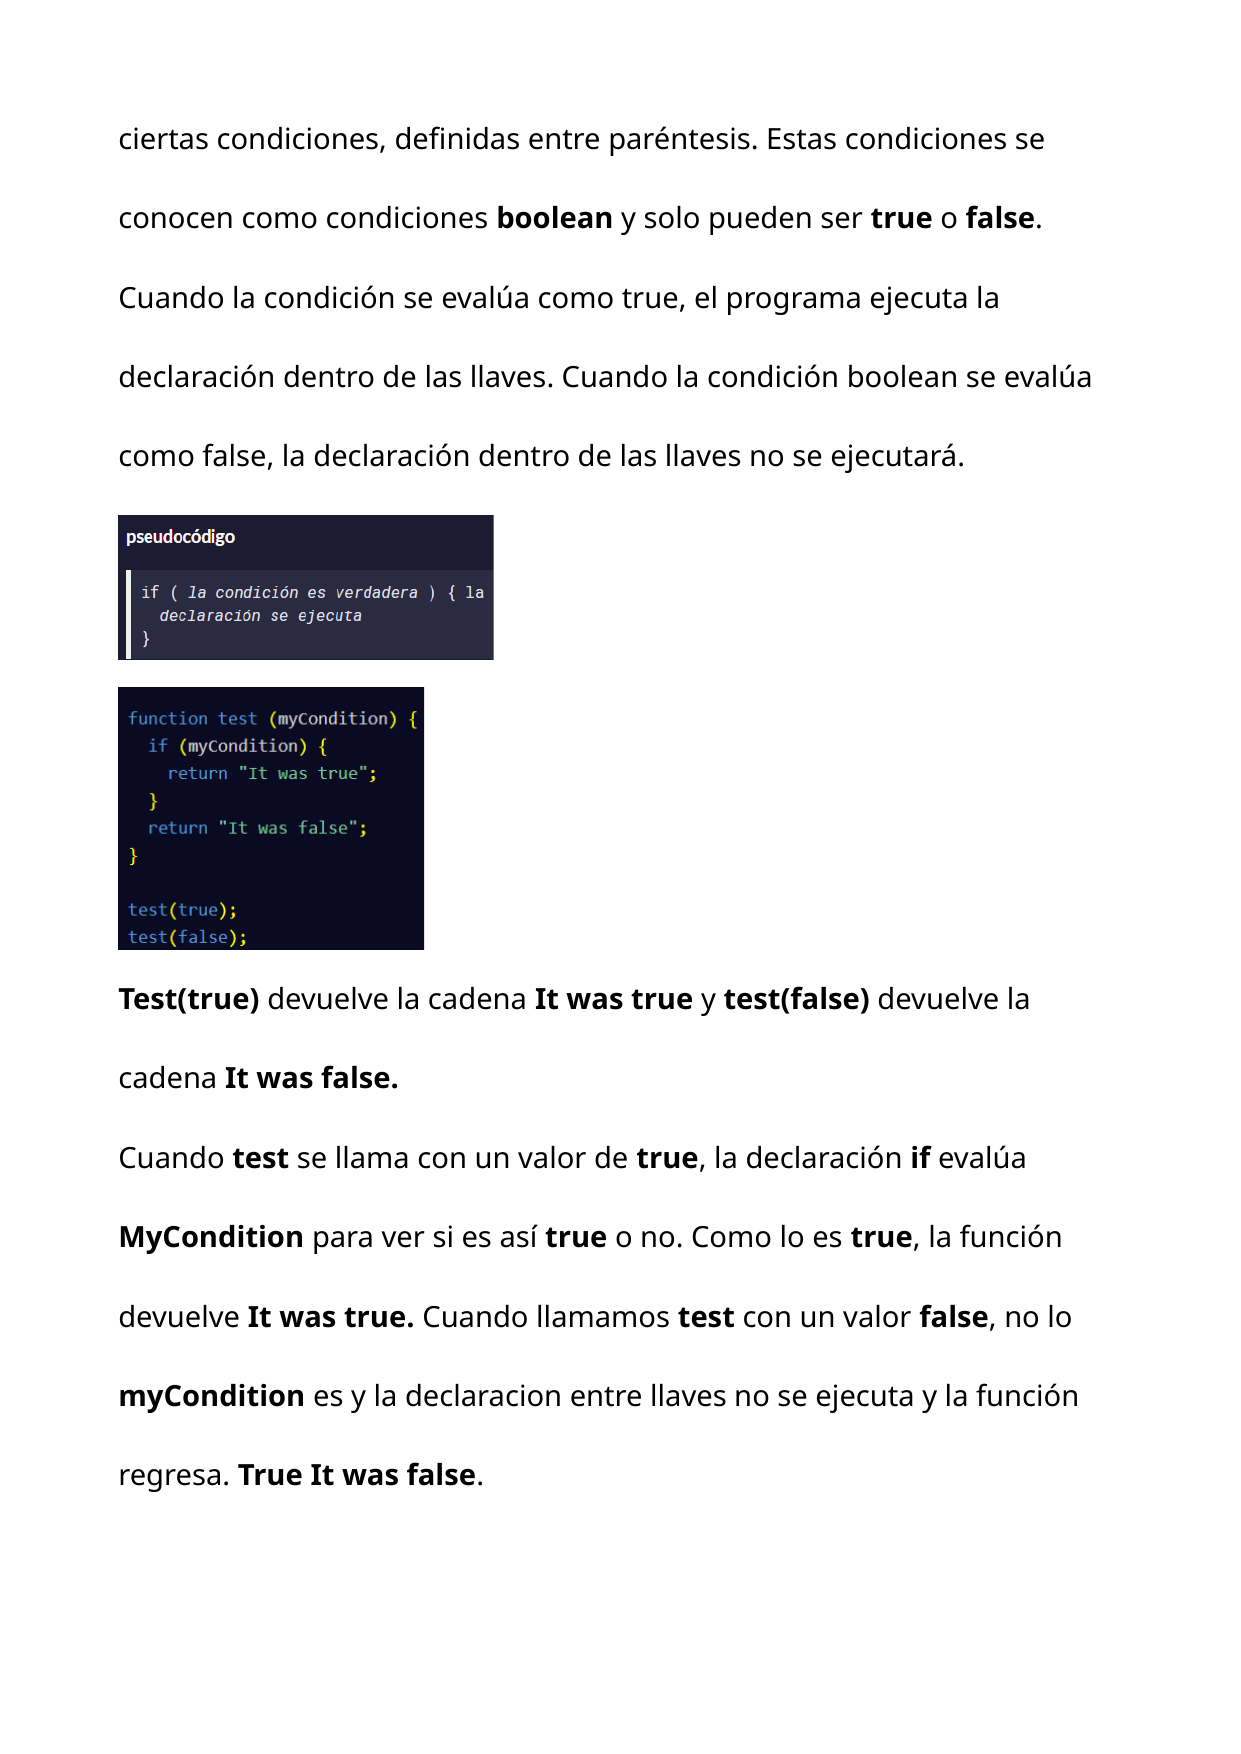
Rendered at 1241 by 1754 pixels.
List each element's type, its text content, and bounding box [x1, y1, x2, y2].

text Cuando la condición se evalúa como true, el programa ejecuta la declaración dentro de las llaves. Cuando la condición boolean se evalúa como false, la declaración dentro de las llaves no se ejecutará. [118, 277, 1122, 475]
text Cuando test se llama con un valor de true, la declaración if evalúa [118, 1137, 1122, 1177]
text Test(true) devuelve la cadena It was true y test(false) devuelve la cadena It was false. [118, 978, 1122, 1097]
text MyCondition para ver si es así true o no. Como lo es true, la función devuelve It was true. Cuando llamamos test con un valor false, no lo myCondition es y la declaracion entre llaves no se ejecuta y la función regresa. True It was false. [118, 1217, 1122, 1494]
text ciertas condiciones, definidas entre paréntesis. Estas condiciones se conocen como condiciones boolean y solo pueden ser true o false. [118, 118, 1122, 237]
